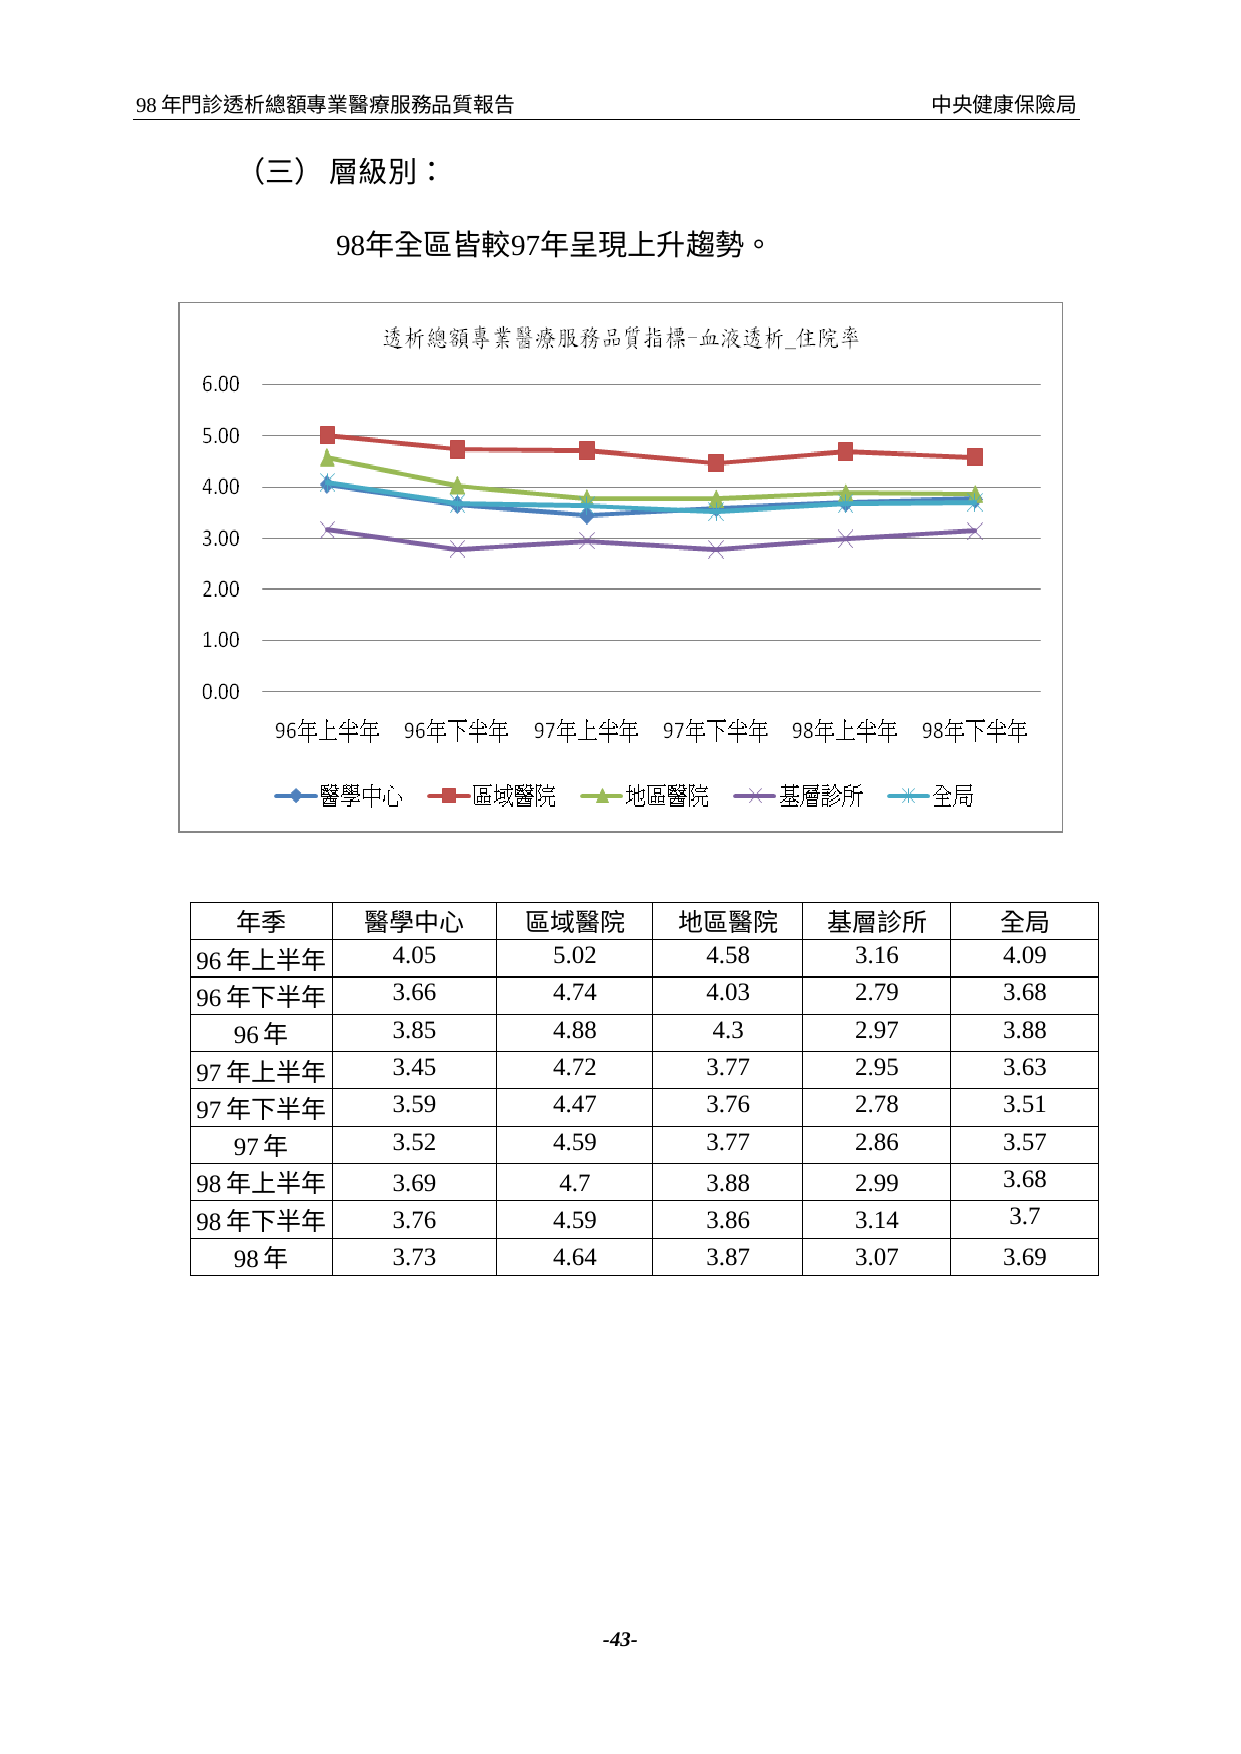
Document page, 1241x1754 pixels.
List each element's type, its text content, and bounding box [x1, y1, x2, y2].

table_cell 97年 [191, 1127, 332, 1163]
table_cell 3.68 [951, 978, 1098, 1014]
table_header 區域醫院 [497, 903, 652, 939]
table_cell 3.45 [333, 1052, 496, 1088]
table_cell 3.52 [333, 1127, 496, 1163]
table_cell 4.59 [497, 1127, 652, 1163]
table_cell 3.59 [333, 1089, 496, 1126]
table_cell 96年上半年 [191, 940, 332, 976]
table_header 醫學中心 [333, 903, 496, 939]
table_cell 3.88 [653, 1164, 802, 1200]
table_cell 2.86 [803, 1127, 950, 1163]
table_cell 2.97 [803, 1015, 950, 1051]
table_cell 2.95 [803, 1052, 950, 1088]
table_cell 97年上半年 [191, 1052, 332, 1088]
table_cell 3.66 [333, 978, 496, 1014]
table_cell 3.63 [951, 1052, 1098, 1088]
table_cell 4.59 [497, 1201, 652, 1237]
table_cell 4.47 [497, 1089, 652, 1126]
table_cell 96年下半年 [191, 978, 332, 1014]
table_cell 4.74 [497, 978, 652, 1014]
table_header 基層診所 [803, 903, 950, 939]
table_cell 2.99 [803, 1164, 950, 1200]
table_cell 3.16 [803, 940, 950, 976]
picture [177, 302, 1063, 833]
table_header 年季 [191, 903, 332, 939]
table_cell 3.87 [653, 1239, 802, 1275]
table_cell 3.77 [653, 1052, 802, 1088]
table_cell 4.72 [497, 1052, 652, 1088]
table_cell 97年下半年 [191, 1089, 332, 1126]
table_cell 3.73 [333, 1239, 496, 1275]
table_cell 98年上半年 [191, 1164, 332, 1200]
table_cell 4.05 [333, 940, 496, 976]
table_cell 98年 [191, 1239, 332, 1275]
table_cell 4.64 [497, 1239, 652, 1275]
table_cell 3.69 [951, 1239, 1098, 1275]
table_cell 3.7 [951, 1201, 1098, 1237]
table_cell 96年 [191, 1015, 332, 1051]
table_cell 4.3 [653, 1015, 802, 1051]
table_cell 2.79 [803, 978, 950, 1014]
table_cell 4.58 [653, 940, 802, 976]
table_cell 4.7 [497, 1164, 652, 1200]
table_cell 3.68 [951, 1164, 1098, 1200]
table_cell 4.88 [497, 1015, 652, 1051]
table_cell 3.14 [803, 1201, 950, 1237]
table_cell 3.76 [333, 1201, 496, 1237]
table_cell 3.57 [951, 1127, 1098, 1163]
table_cell 3.69 [333, 1164, 496, 1200]
table_cell 3.88 [951, 1015, 1098, 1051]
table_cell 3.85 [333, 1015, 496, 1051]
table_cell 3.86 [653, 1201, 802, 1237]
table_header 全局 [951, 903, 1098, 939]
table_cell 4.03 [653, 978, 802, 1014]
list 層級別： [236, 144, 1104, 192]
table_cell 2.78 [803, 1089, 950, 1126]
table_cell 3.51 [951, 1089, 1098, 1126]
table_cell 3.77 [653, 1127, 802, 1163]
table_header 地區醫院 [653, 903, 802, 939]
table_cell 3.07 [803, 1239, 950, 1275]
table_cell 4.09 [951, 940, 1098, 976]
table_cell 5.02 [497, 940, 652, 976]
text 98年全區皆較97年呈現上升趨勢。 [336, 217, 1104, 265]
table_cell 3.76 [653, 1089, 802, 1126]
table_cell 98年下半年 [191, 1201, 332, 1237]
